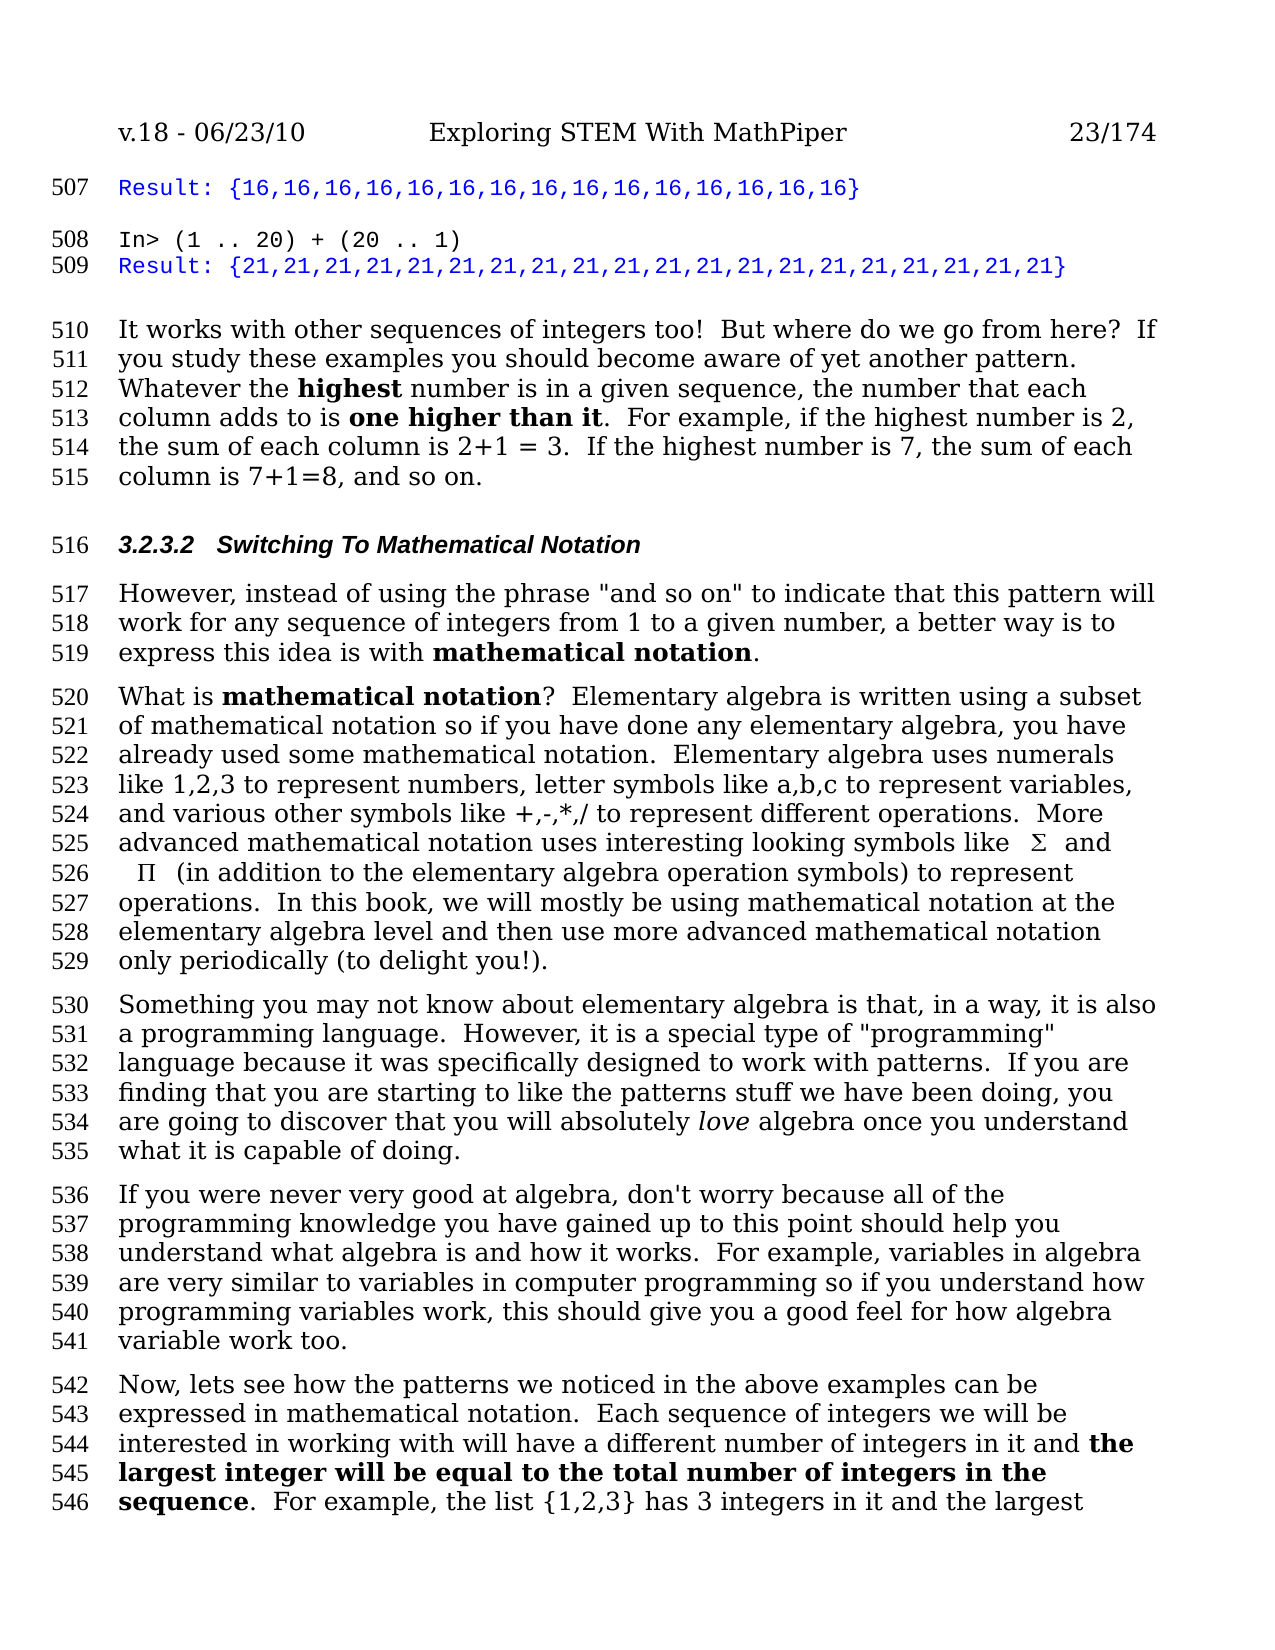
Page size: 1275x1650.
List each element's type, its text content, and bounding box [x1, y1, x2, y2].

text It works with other sequences of integers too! But where do we go from here? If you study these examples you should become aware of yet another pattern. Whatever the highest number is in a given sequence, the number that each column adds to is one higher than it. For example, if the highest number is 2, the sum of each column is 2+1 = 3. If the highest number is 7, the sum of each column is 7+1=8, and so on. [118, 315, 1157, 491]
subtitle Switching To Mathematical Notation [118, 530, 1157, 558]
text However, instead of using the phrase "and so on" to indicate that this pattern will work for any sequence of integers from 1 to a given number, a better way is to express this idea is with mathematical notation. [118, 579, 1157, 667]
text In> (1 .. 20) + (20 .. 1) [118, 229, 1157, 254]
text What is mathematical notation? Elementary algebra is written using a subset of mathematical notation so if you have done any elementary algebra, you have already used some mathematical notation. Elementary algebra uses numerals like 1,2,3 to represent numbers, letter symbols like a,b,c to represent variables, and various other symbols like +,-,*,/ to represent different operations. More advanced mathematical notation uses interesting looking symbols likeand(in addition to the elementary algebra operation symbols) to represent operations. In this book, we will mostly be using mathematical notation at the elementary algebra level and then use more advanced mathematical notation only periodically (to delight you!). [118, 682, 1157, 975]
text If you were never very good at algebra, don't worry because all of the programming knowledge you have gained up to this point should help you understand what algebra is and how it works. For example, variables in algebra are very similar to variables in computer programming so if you understand how programming variables work, this should give you a good feel for how algebra variable work too. [118, 1180, 1157, 1355]
text Something you may not know about elementary algebra is that, in a way, it is also a programming language. However, it is a special type of "programming" language because it was specifically designed to work with patterns. If you are finding that you are starting to like the patterns stuff we have been doing, you are going to discover that you will absolutely love algebra once you understand what it is capable of doing. [118, 990, 1157, 1165]
text Result: {16,16,16,16,16,16,16,16,16,16,16,16,16,16,16} [118, 177, 1157, 203]
text Now, lets see how the patterns we noticed in the above examples can be expressed in mathematical notation. Each sequence of integers we will be interested in working with will have a different number of integers in it and the largest integer will be equal to the total number of integers in the sequence. For example, the list {1,2,3} has 3 integers in it and the largest [118, 1370, 1157, 1517]
text Result: {21,21,21,21,21,21,21,21,21,21,21,21,21,21,21,21,21,21,21,21} [118, 254, 1157, 281]
